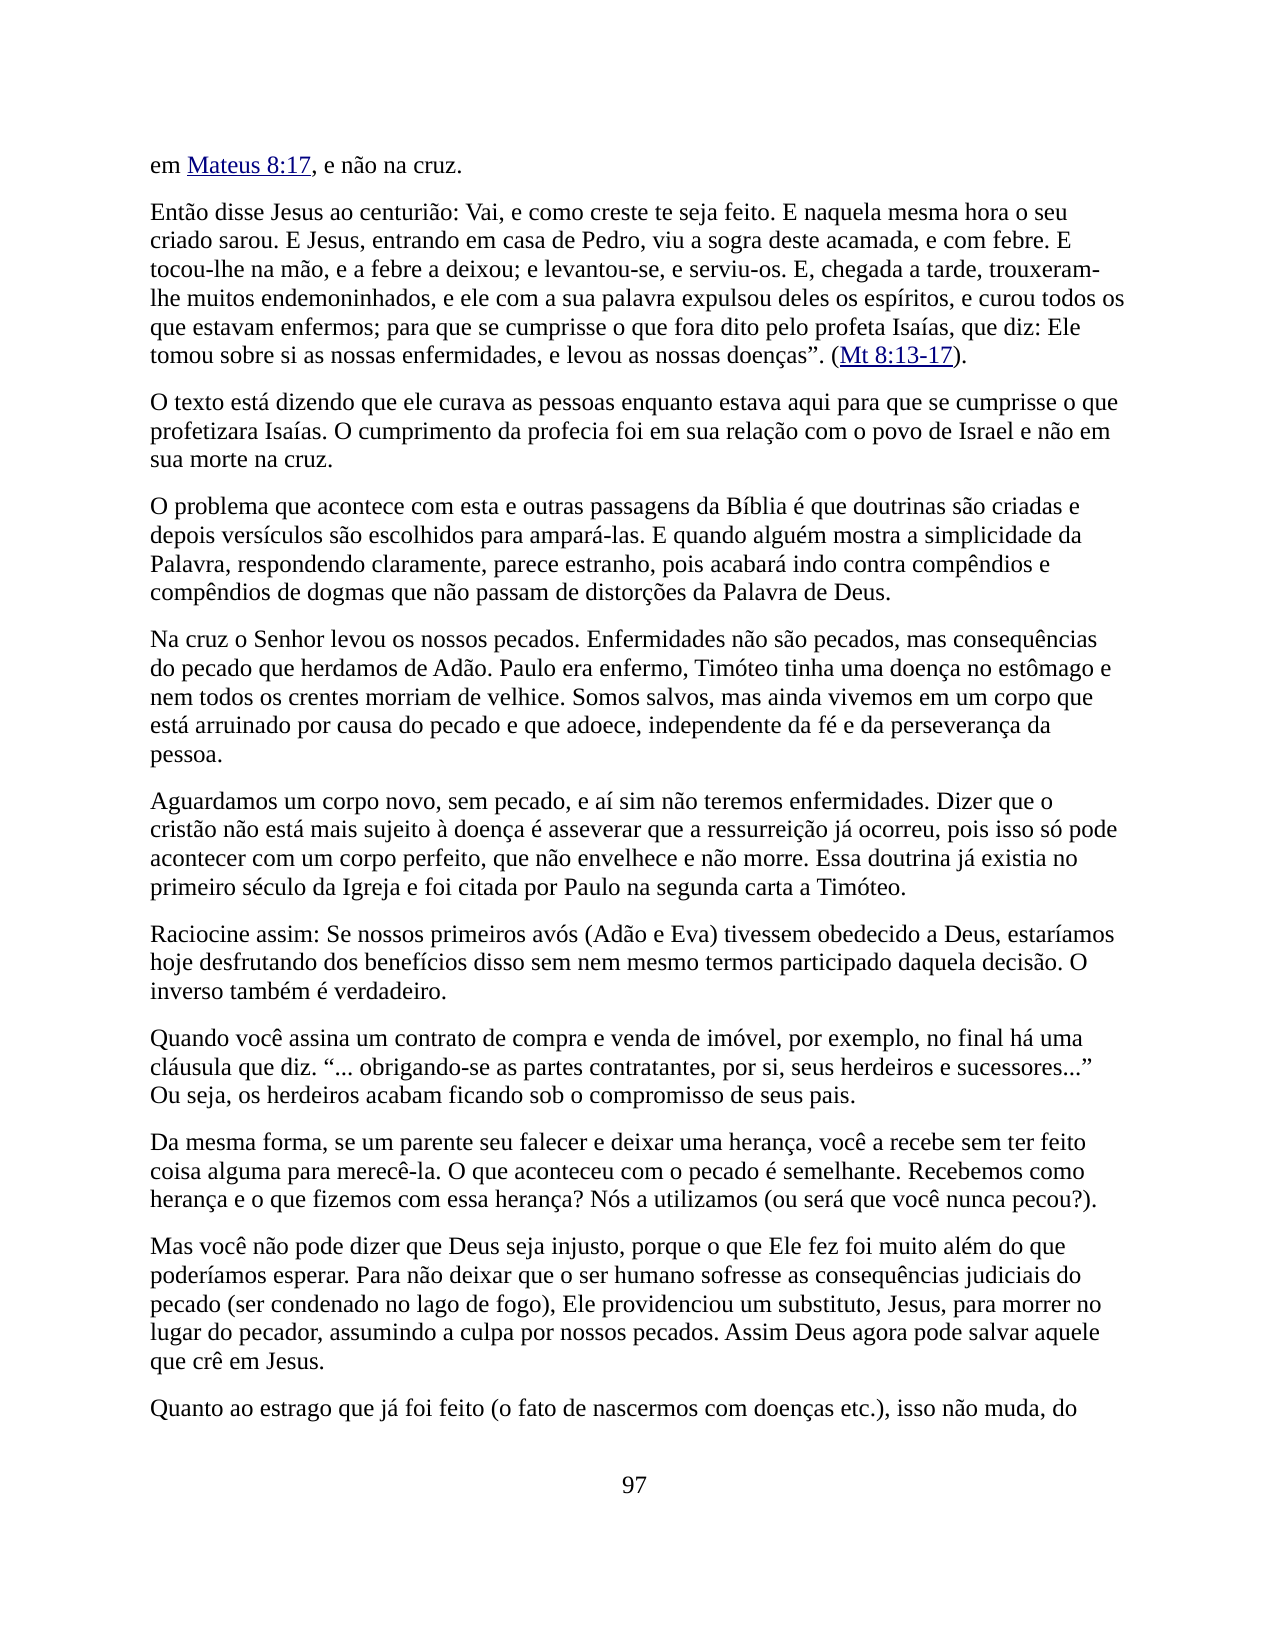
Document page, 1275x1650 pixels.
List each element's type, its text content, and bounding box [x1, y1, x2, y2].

text Quando você assina um contrato de compra e venda de imóvel, por exemplo, no final há uma cláusula que diz. “... obrigando-se as partes contratantes, por si, seus herdeiros e sucessores...” Ou seja, os herdeiros acabam ficando sob o compromisso de seus pais. [150, 1023, 1125, 1109]
text Raciocine assim: Se nossos primeiros avós (Adão e Eva) tivessem obedecido a Deus, estaríamos hoje desfrutando dos benefícios disso sem nem mesmo termos participado daquela decisão. O inverso também é verdadeiro. [150, 919, 1125, 1005]
text Então disse Jesus ao centurião: Vai, e como creste te seja feito. E naquela mesma hora o seu criado sarou. E Jesus, entrando em casa de Pedro, viu a sogra deste acamada, e com febre. E tocou-lhe na mão, e a febre a deixou; e levantou-se, e serviu-os. E, chegada a tarde, trouxeram-lhe muitos endemoninhados, e ele com a sua palavra expulsou deles os espíritos, e curou todos os que estavam enfermos; para que se cumprisse o que fora dito pelo profeta Isaías, que diz: Ele tomou sobre si as nossas enfermidades, e levou as nossas doenças”. (Mt 8:13-17). [150, 197, 1125, 369]
text Quanto ao estrago que já foi feito (o fato de nascermos com doenças etc.), isso não muda, do [150, 1393, 1125, 1422]
text Aguardamos um corpo novo, sem pecado, e aí sim não teremos enfermidades. Dizer que o cristão não está mais sujeito à doença é asseverar que a ressurreição já ocorreu, pois isso só pode acontecer com um corpo perfeito, que não envelhece e não morre. Essa doutrina já existia no primeiro século da Igreja e foi citada por Paulo na segunda carta a Timóteo. [150, 786, 1125, 901]
text Mas você não pode dizer que Deus seja injusto, porque o que Ele fez foi muito além do que poderíamos esperar. Para não deixar que o ser humano sofresse as consequências judiciais do pecado (ser condenado no lago de fogo), Ele providenciou um substituto, Jesus, para morrer no lugar do pecador, assumindo a culpa por nossos pecados. Assim Deus agora pode salvar aquele que crê em Jesus. [150, 1231, 1125, 1375]
text Na cruz o Senhor levou os nossos pecados. Enfermidades não são pecados, mas consequências do pecado que herdamos de Adão. Paulo era enfermo, Timóteo tinha uma doença no estômago e nem todos os crentes morriam de velhice. Somos salvos, mas ainda vivemos em um corpo que está arruinado por causa do pecado e que adoece, independente da fé e da perseverança da pessoa. [150, 624, 1125, 768]
text em Mateus 8:17, e não na cruz. [150, 150, 1125, 179]
text O texto está dizendo que ele curava as pessoas enquanto estava aqui para que se cumprisse o que profetizara Isaías. O cumprimento da profecia foi em sua relação com o povo de Israel e não em sua morte na cruz. [150, 387, 1125, 473]
text O problema que acontece com esta e outras passagens da Bíblia é que doutrinas são criadas e depois versículos são escolhidos para ampará-las. E quando alguém mostra a simplicidade da Palavra, respondendo claramente, parece estranho, pois acabará indo contra compêndios e compêndios de dogmas que não passam de distorções da Palavra de Deus. [150, 491, 1125, 606]
text Da mesma forma, se um parente seu falecer e deixar uma herança, você a recebe sem ter feito coisa alguma para merecê-la. O que aconteceu com o pecado é semelhante. Recebemos como herança e o que fizemos com essa herança? Nós a utilizamos (ou será que você nunca pecou?). [150, 1127, 1125, 1213]
